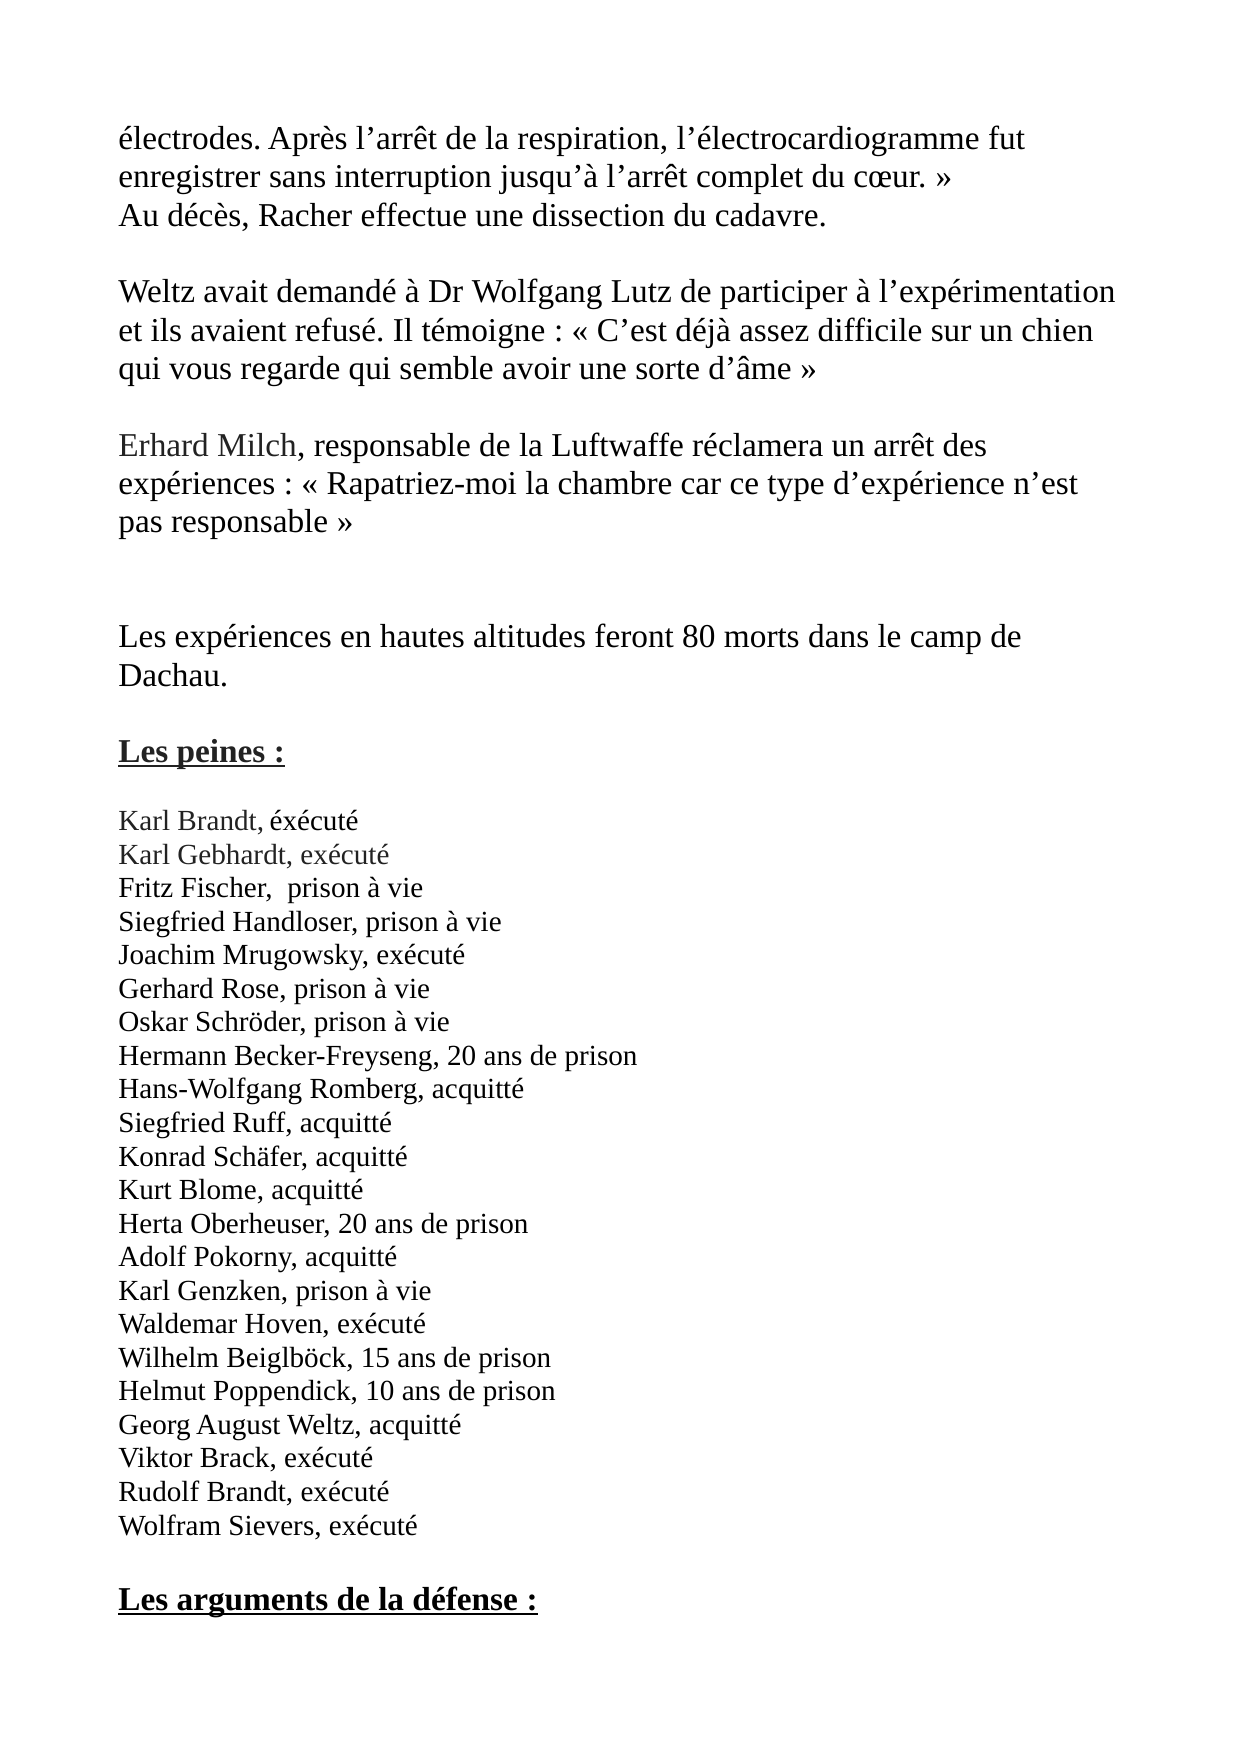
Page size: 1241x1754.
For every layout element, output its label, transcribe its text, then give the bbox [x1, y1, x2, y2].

text Les arguments de la défense : [118, 1579, 1122, 1618]
text Siegfried Handloser, prison à vie [118, 904, 1122, 937]
text Waldemar Hoven, exécuté [118, 1306, 1122, 1340]
text Joachim Mrugowsky, exécuté [118, 937, 1122, 971]
text Karl Brandt, éxécuté [118, 803, 1122, 837]
text Herta Oberheuser, 20 ans de prison [118, 1206, 1122, 1239]
text Oskar Schröder, prison à vie [118, 1004, 1122, 1038]
text Hans-Wolfgang Romberg, acquitté [118, 1072, 1122, 1105]
text Kurt Blome, acquitté [118, 1172, 1122, 1206]
text électrodes. Après l’arrêt de la respiration, l’électrocardiogramme fut enregistrer sans interruption jusqu’à l’arrêt complet du cœur. » [118, 118, 1122, 195]
text Konrad Schäfer, acquitté [118, 1139, 1122, 1172]
text Georg August Weltz, acquitté [118, 1407, 1122, 1441]
text Siegfried Ruff, acquitté [118, 1105, 1122, 1139]
text Erhard Milch, responsable de la Luftwaffe réclamera un arrêt des expériences : « Rapatriez-moi la chambre car ce type d’expérience n’est pas responsable » [118, 425, 1122, 540]
text Hermann Becker-Freyseng, 20 ans de prison [118, 1038, 1122, 1072]
text Rudolf Brandt, exécuté [118, 1474, 1122, 1508]
text Wilhelm Beiglböck, 15 ans de prison [118, 1340, 1122, 1373]
text Adolf Pokorny, acquitté [118, 1239, 1122, 1273]
text Helmut Poppendick, 10 ans de prison [118, 1373, 1122, 1407]
text Au décès, Racher effectue une dissection du cadavre. [118, 195, 1122, 233]
text Les expériences en hautes altitudes feront 80 morts dans le camp de Dachau. [118, 616, 1122, 693]
text Karl Gebhardt, exécuté [118, 837, 1122, 870]
text Weltz avait demandé à Dr Wolfgang Lutz de participer à l’expérimentation et ils avaient refusé. Il témoigne : « C’est déjà assez difficile sur un chien qui vous regarde qui semble avoir une sorte d’âme » [118, 271, 1122, 386]
text Fritz Fischer, prison à vie [118, 870, 1122, 904]
text Gerhard Rose, prison à vie [118, 971, 1122, 1004]
text Les peines : [118, 731, 1122, 770]
text Viktor Brack, exécuté [118, 1441, 1122, 1474]
text Karl Genzken, prison à vie [118, 1273, 1122, 1306]
text Wolfram Sievers, exécuté [118, 1508, 1122, 1541]
